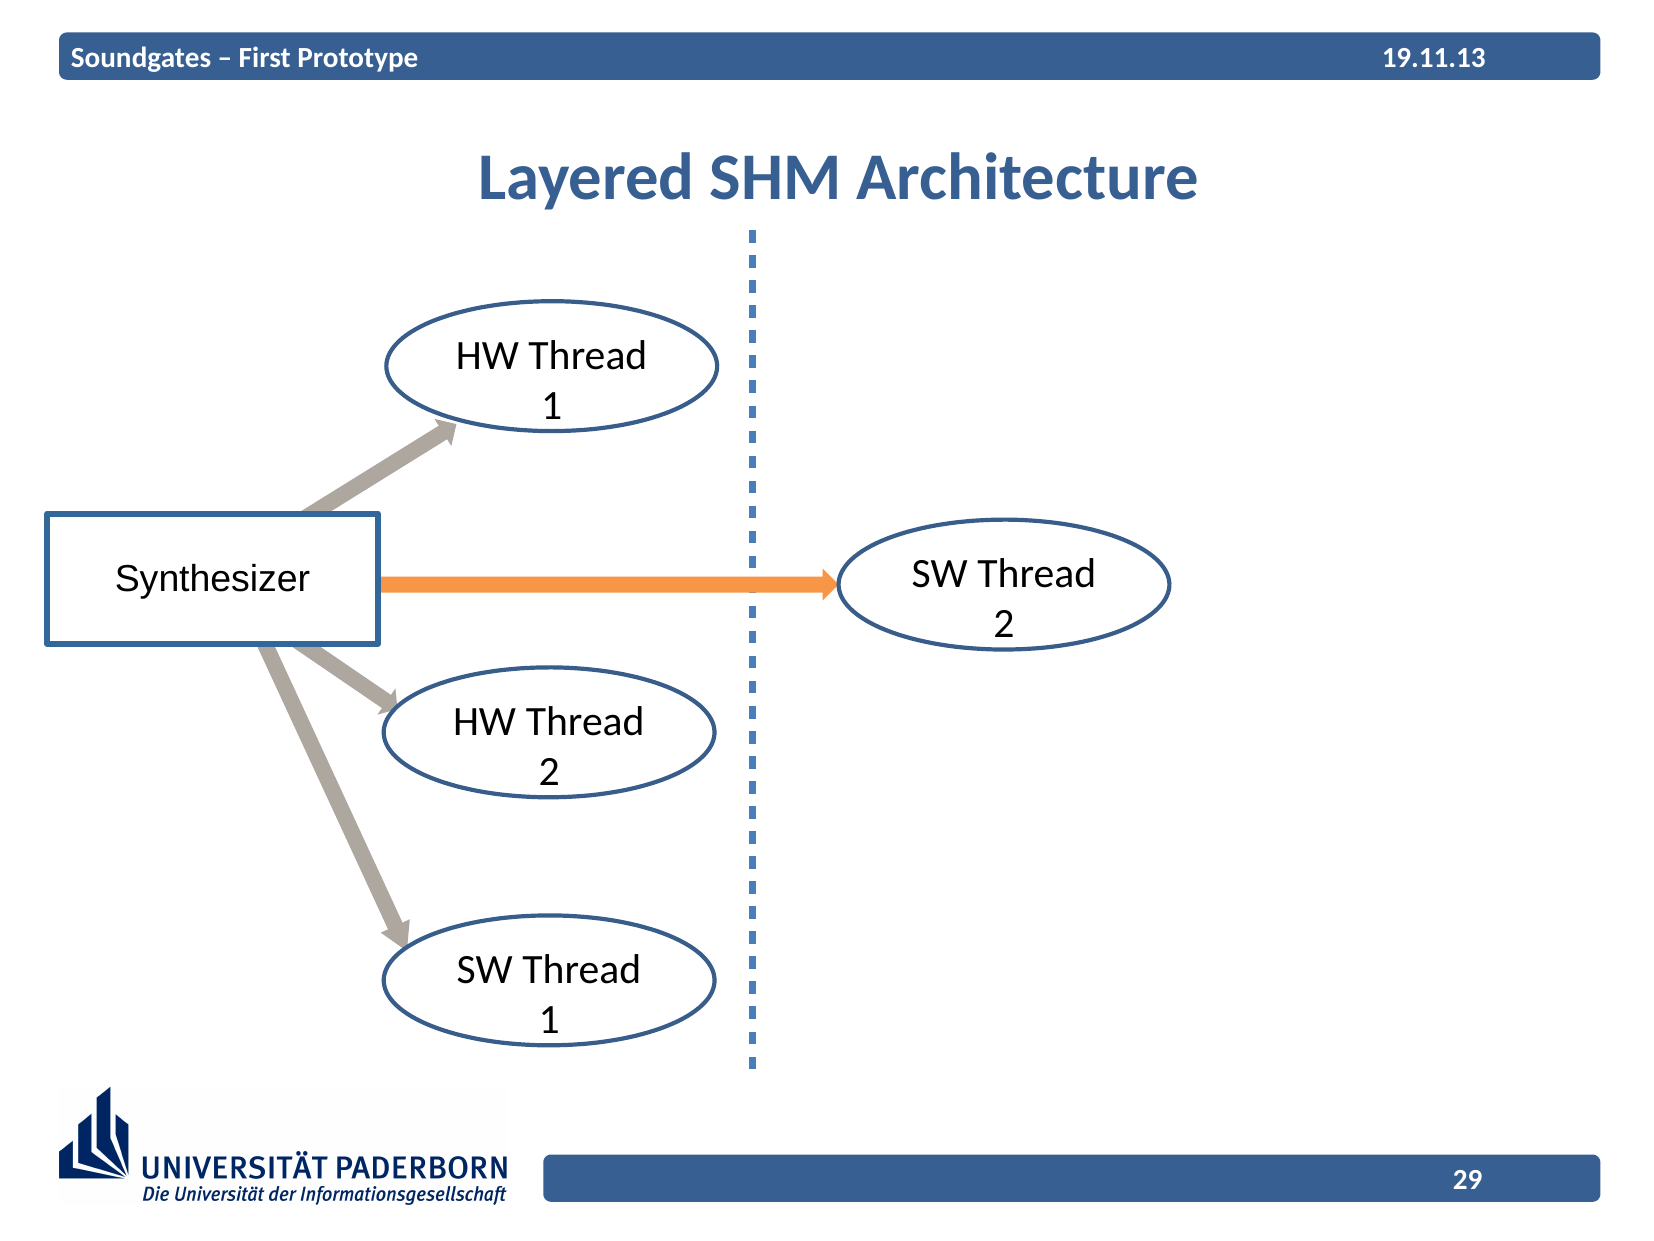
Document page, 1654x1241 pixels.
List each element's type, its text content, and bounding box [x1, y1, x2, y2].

text_box [378, 568, 838, 601]
text_box [1452, 1154, 1583, 1202]
text_box [256, 644, 410, 949]
picture [59, 1086, 507, 1205]
text_box [298, 418, 457, 513]
text_box Soundgates – First Prototype [70, 32, 1359, 80]
text_box SW Thread 1 [383, 915, 715, 1046]
text_box SW Thread 2 [838, 519, 1170, 650]
text_box [288, 644, 398, 715]
title Layered SHM Architecture [82, 121, 1595, 225]
text_box HW Thread 2 [383, 667, 715, 798]
text_box Synthesizer [47, 513, 378, 644]
text_box HW Thread 1 [386, 301, 718, 432]
text_box 19.11.13 [1381, 32, 1583, 80]
